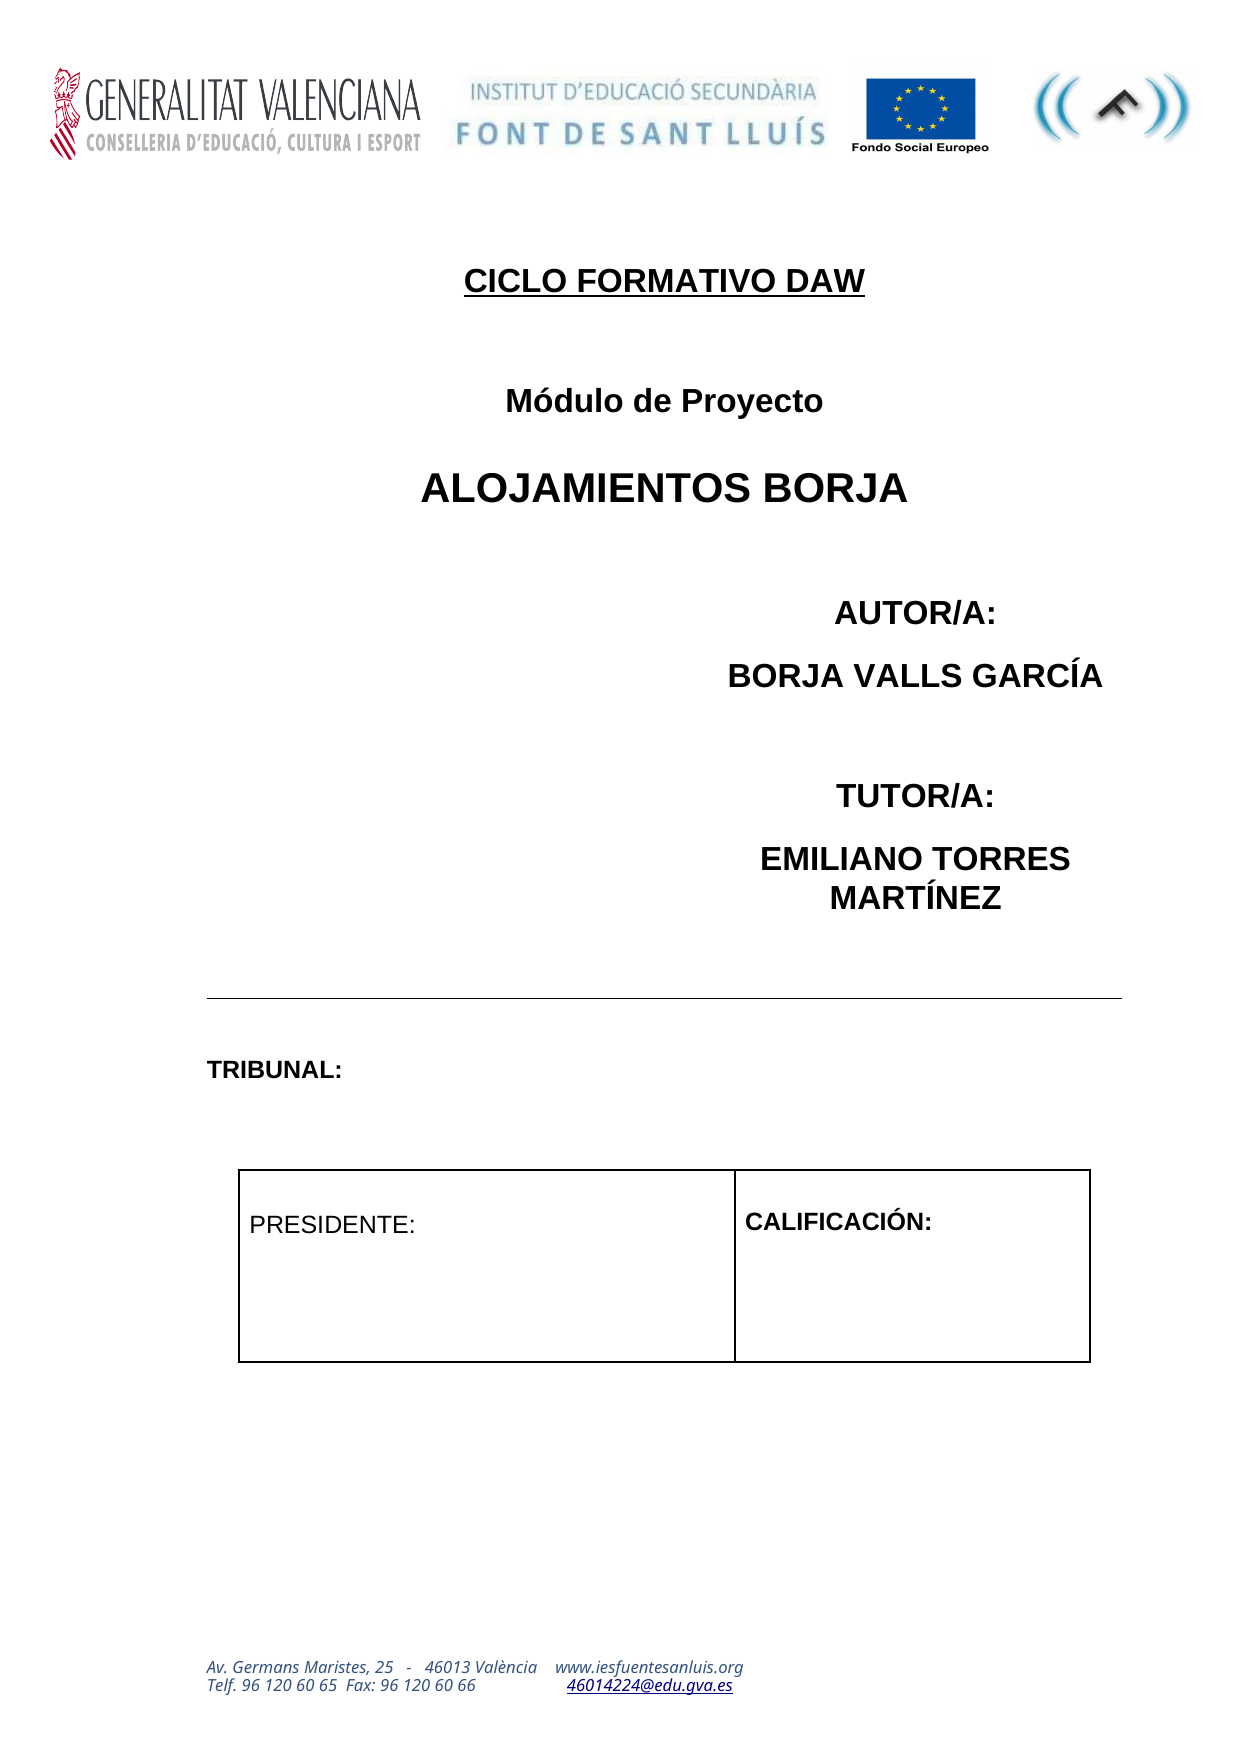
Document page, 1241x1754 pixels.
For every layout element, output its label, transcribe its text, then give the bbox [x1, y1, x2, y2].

picture [1032, 67, 1194, 148]
picture [440, 66, 829, 157]
text Módulo de Proyecto [207, 381, 1122, 419]
text AUTOR/A: [709, 593, 1122, 631]
text ALOJAMIENTOS BORJA [207, 463, 1122, 511]
picture [46, 66, 424, 162]
text BORJA VALLS GARCÍA [709, 656, 1122, 694]
text EMILIANO TORRES MARTÍNEZ [709, 839, 1122, 916]
picture [849, 61, 993, 157]
text TRIBUNAL: [207, 1055, 1122, 1084]
table_header CALIFICACIÓN: [736, 1171, 1089, 1361]
table_header PRESIDENTE: [240, 1171, 734, 1361]
text TUTOR/A: [709, 776, 1122, 814]
text CICLO FORMATIVO DAW [207, 261, 1122, 300]
